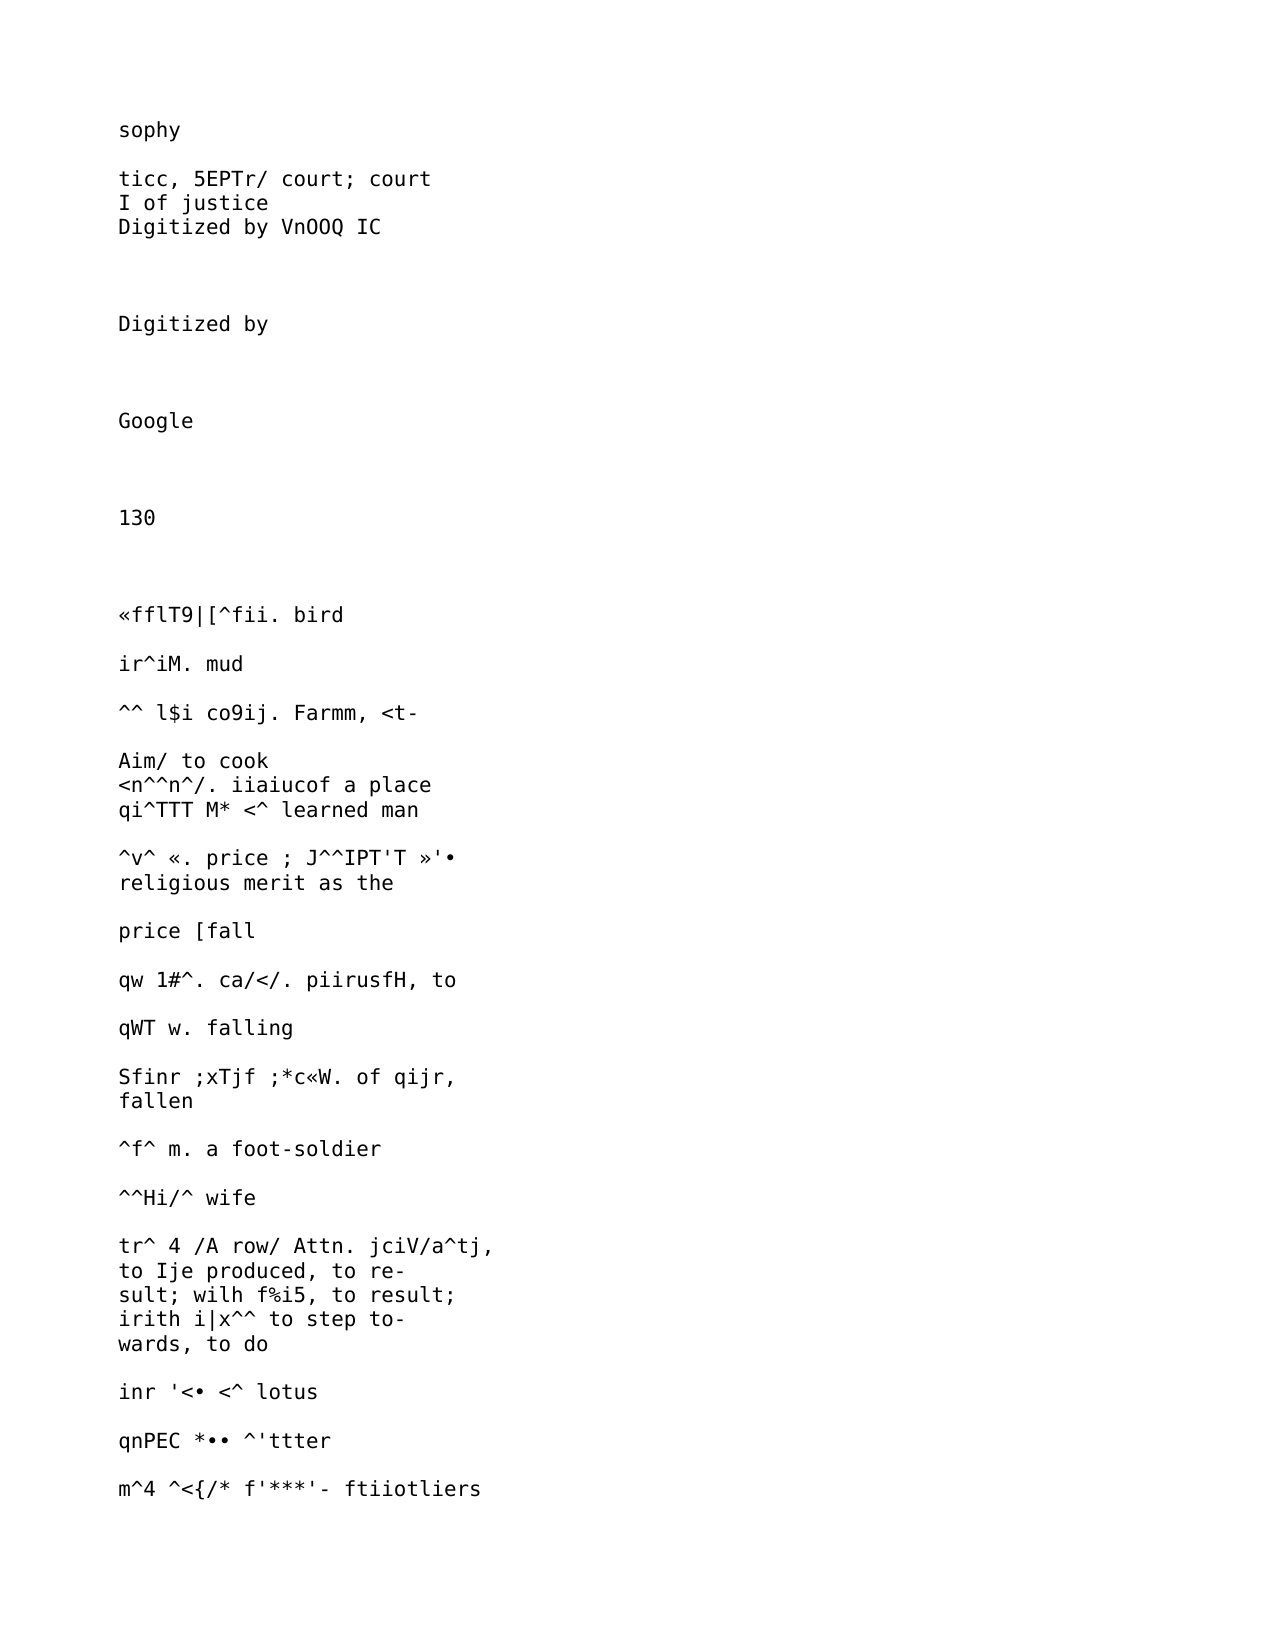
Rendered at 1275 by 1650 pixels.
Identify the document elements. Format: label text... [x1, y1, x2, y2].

text inr '<• <^ lotus [118, 1380, 1157, 1404]
text tr^ 4 /A row/ Attn. jciV/a^tj, [118, 1234, 1157, 1259]
text ^v^ «. price ; J^^IPT'T »'• [118, 846, 1157, 871]
text qWT w. falling [118, 1016, 1157, 1040]
text I of justice [118, 191, 1157, 215]
text 130 [118, 506, 1157, 531]
text fallen [118, 1089, 1157, 1113]
text ^^Hi/^ wife [118, 1186, 1157, 1210]
text irith i|x^^ to step to- [118, 1307, 1157, 1332]
text ticc, 5EPTr/ court; court [118, 167, 1157, 191]
text ^^ l$i co9ij. Farmm, <t- [118, 701, 1157, 725]
text wards, to do [118, 1332, 1157, 1356]
text price [fall [118, 919, 1157, 943]
text ^f^ m. a foot-soldier [118, 1137, 1157, 1162]
text qnPEC *•• ^'ttter [118, 1429, 1157, 1453]
text qi^TTT M* <^ learned man [118, 798, 1157, 822]
text <n^^n^/. iiaiucof a place [118, 773, 1157, 798]
text qw 1#^. ca/</. piirusfH, to [118, 968, 1157, 992]
text Digitized by [118, 312, 1157, 337]
text Google [118, 409, 1157, 434]
text «fflT9|[^fii. bird [118, 603, 1157, 628]
text Aim/ to cook [118, 749, 1157, 773]
text Sfinr ;xTjf ;*c«W. of qijr, [118, 1065, 1157, 1089]
text religious merit as the [118, 871, 1157, 895]
text to Ije produced, to re- [118, 1259, 1157, 1283]
text Digitized by VnOOQ IC [118, 215, 1157, 239]
text m^4 ^<{/* f'***'- ftiiotliers [118, 1477, 1157, 1502]
text ir^iM. mud [118, 652, 1157, 676]
text sult; wilh f%i5, to result; [118, 1283, 1157, 1307]
text sophy [118, 118, 1157, 142]
